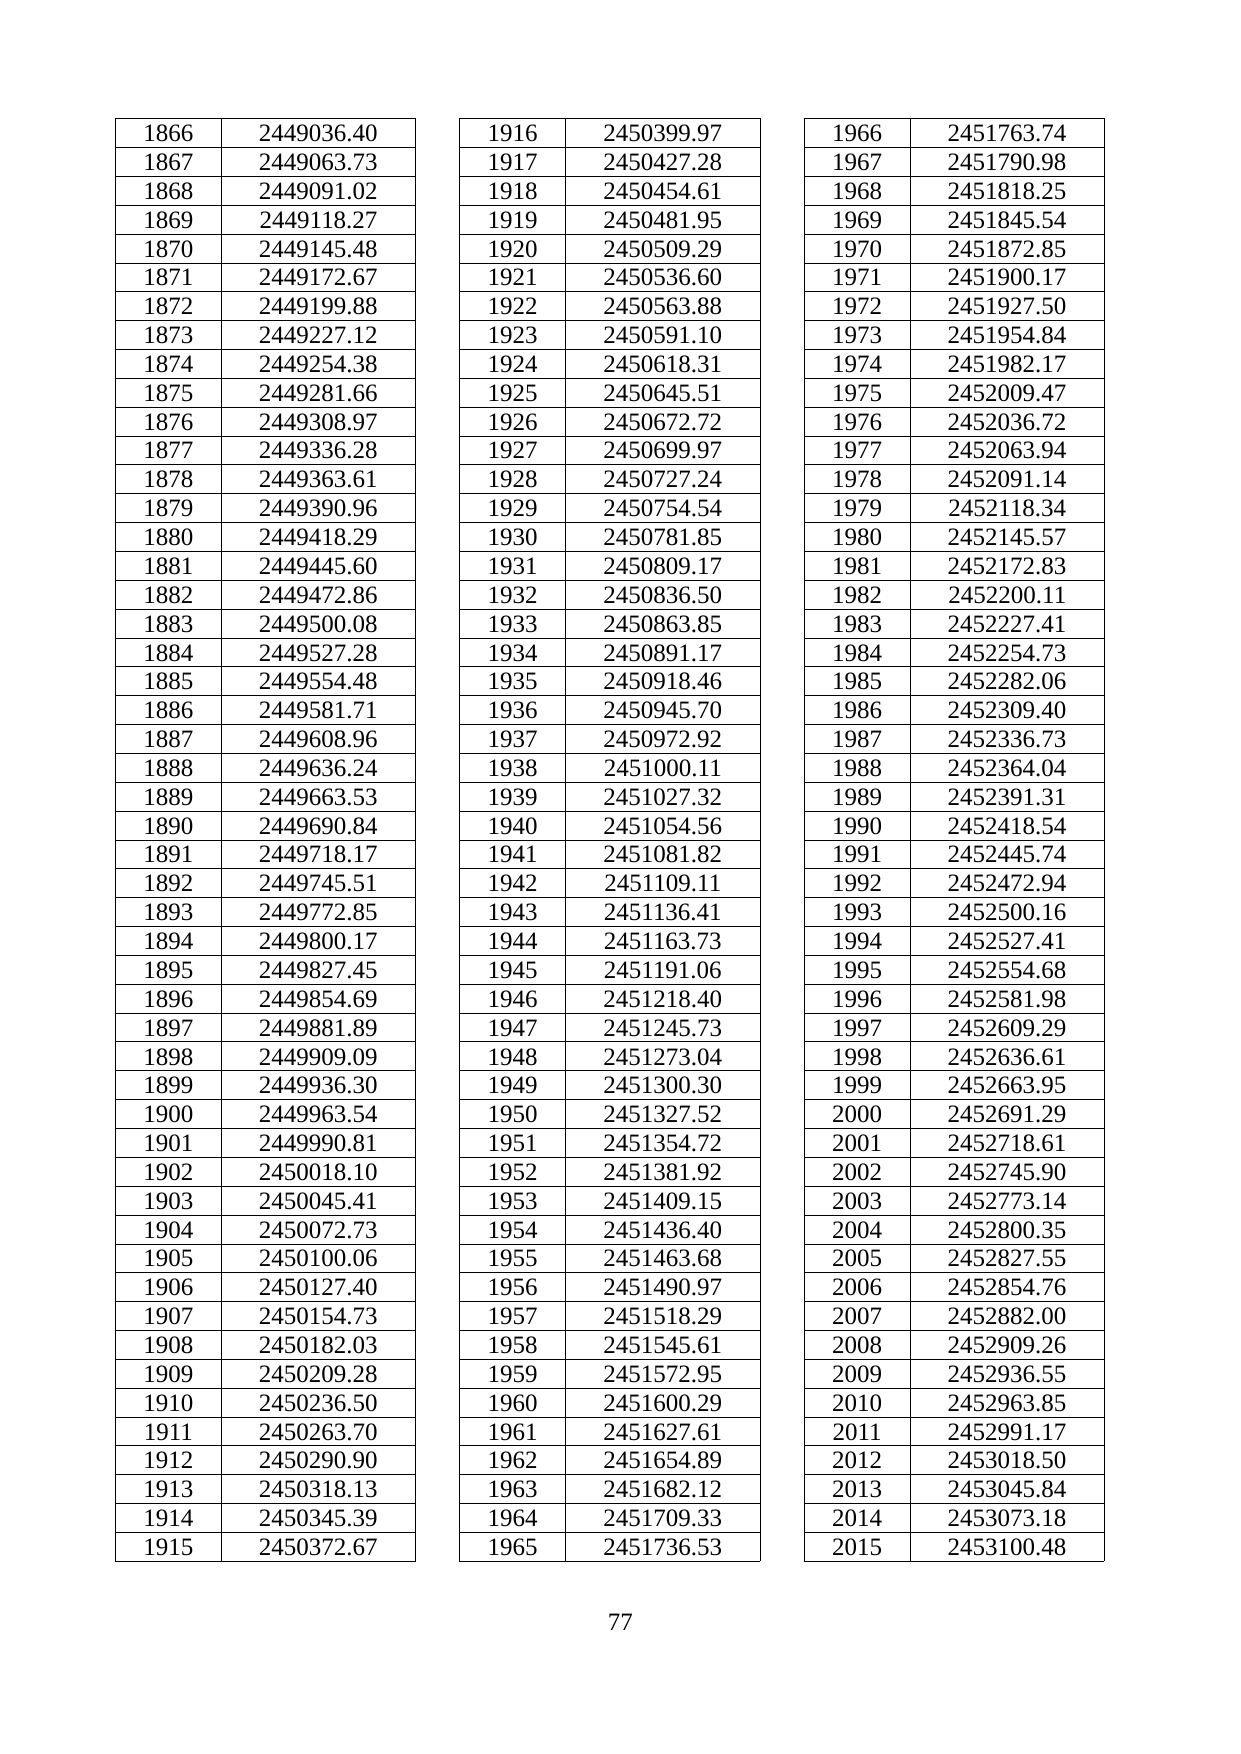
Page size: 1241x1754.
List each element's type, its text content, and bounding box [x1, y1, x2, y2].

table_cell 1993 [805, 898, 910, 926]
table_cell 1964 [460, 1504, 565, 1532]
table_cell 1899 [116, 1071, 221, 1099]
table_cell 2449390.96 [222, 494, 415, 522]
table_cell 2449172.67 [222, 264, 415, 291]
table_cell 1897 [116, 1014, 221, 1041]
table_cell 1940 [460, 812, 565, 839]
table_cell 1991 [805, 841, 910, 868]
table_cell 1924 [460, 350, 565, 378]
table_cell 2451518.29 [566, 1302, 760, 1330]
table_cell 1977 [805, 437, 910, 464]
table_cell 1987 [805, 725, 910, 753]
table_cell 2451000.11 [566, 754, 760, 782]
table_cell 1954 [460, 1216, 565, 1243]
table_cell 1928 [460, 465, 565, 493]
table_cell 1989 [805, 783, 910, 811]
table_cell 1998 [805, 1042, 910, 1070]
table_cell 2453100.48 [911, 1533, 1104, 1561]
table_cell 1885 [116, 667, 221, 695]
table_cell 2452009.47 [911, 379, 1104, 407]
table_cell 1978 [805, 465, 910, 493]
table_cell 1951 [460, 1129, 565, 1157]
table_cell 1945 [460, 956, 565, 984]
table_cell 2452336.73 [911, 725, 1104, 753]
table_cell 1962 [460, 1446, 565, 1474]
table_cell 2452200.11 [911, 581, 1104, 609]
table_cell 2450290.90 [222, 1446, 415, 1474]
table_cell 2449690.84 [222, 812, 415, 839]
table_cell 1923 [460, 321, 565, 349]
table_cell 1884 [116, 639, 221, 666]
table_cell 1927 [460, 437, 565, 464]
table_cell 2451273.04 [566, 1042, 760, 1070]
table_cell 1902 [116, 1158, 221, 1186]
table_cell 2450399.97 [566, 119, 760, 147]
table_cell 1883 [116, 610, 221, 637]
table_cell 1890 [116, 812, 221, 839]
table_cell 2451709.33 [566, 1504, 760, 1532]
table_cell 2452609.29 [911, 1014, 1104, 1041]
table_cell 2450481.95 [566, 206, 760, 233]
table_cell 2449118.27 [222, 206, 415, 233]
table_cell 1969 [805, 206, 910, 233]
table_cell 2453045.84 [911, 1475, 1104, 1503]
table_cell 1907 [116, 1302, 221, 1330]
table_cell 1953 [460, 1187, 565, 1214]
table_cell 2451245.73 [566, 1014, 760, 1041]
table_cell 2450154.73 [222, 1302, 415, 1330]
table_cell 1910 [116, 1389, 221, 1417]
table_cell 2449608.96 [222, 725, 415, 753]
table_cell 2452527.41 [911, 927, 1104, 955]
table_cell 2450018.10 [222, 1158, 415, 1186]
table_cell 2451927.50 [911, 292, 1104, 320]
table_cell 2449036.40 [222, 119, 415, 147]
table_cell 1985 [805, 667, 910, 695]
table_cell 2449881.89 [222, 1014, 415, 1041]
table_cell 2450727.24 [566, 465, 760, 493]
table_cell 2450427.28 [566, 148, 760, 176]
table_cell 1904 [116, 1216, 221, 1243]
table_cell 2449827.45 [222, 956, 415, 984]
table_cell 2011 [805, 1418, 910, 1445]
table_cell 1900 [116, 1100, 221, 1128]
table_cell 1920 [460, 235, 565, 262]
table_cell 2449854.69 [222, 985, 415, 1013]
table_cell 1932 [460, 581, 565, 609]
table_cell 1949 [460, 1071, 565, 1099]
table_cell 1877 [116, 437, 221, 464]
table_cell 1967 [805, 148, 910, 176]
table_cell 1958 [460, 1331, 565, 1359]
table_cell 1979 [805, 494, 910, 522]
table_cell 2452963.85 [911, 1389, 1104, 1417]
table_cell 1976 [805, 408, 910, 436]
table_cell 1917 [460, 148, 565, 176]
table_cell 1873 [116, 321, 221, 349]
table_cell 2451763.74 [911, 119, 1104, 147]
table_cell 2449254.38 [222, 350, 415, 378]
table_cell 2452936.55 [911, 1360, 1104, 1388]
table_cell 2452718.61 [911, 1129, 1104, 1157]
table_cell 1936 [460, 696, 565, 724]
table_cell 2452445.74 [911, 841, 1104, 868]
table_cell 1895 [116, 956, 221, 984]
table_cell 2450754.54 [566, 494, 760, 522]
table_cell 2452500.16 [911, 898, 1104, 926]
table_cell 1935 [460, 667, 565, 695]
table_cell 2450509.29 [566, 235, 760, 262]
table_cell 2451982.17 [911, 350, 1104, 378]
table_cell 1909 [116, 1360, 221, 1388]
table_cell 2451054.56 [566, 812, 760, 839]
table_cell 2452282.06 [911, 667, 1104, 695]
table_cell 2014 [805, 1504, 910, 1532]
table_cell 2452773.14 [911, 1187, 1104, 1214]
table_cell 2452254.73 [911, 639, 1104, 666]
table_cell 2451736.53 [566, 1533, 760, 1561]
table_cell 2450781.85 [566, 523, 760, 551]
table_cell 1973 [805, 321, 910, 349]
table_cell 2452091.14 [911, 465, 1104, 493]
table_cell 2451600.29 [566, 1389, 760, 1417]
table_cell 2449527.28 [222, 639, 415, 666]
table_cell 1925 [460, 379, 565, 407]
table_cell 2450972.92 [566, 725, 760, 753]
table_cell 2451845.54 [911, 206, 1104, 233]
table_cell 2451109.11 [566, 869, 760, 897]
table_cell 1898 [116, 1042, 221, 1070]
table_cell 1968 [805, 177, 910, 205]
table_cell 1891 [116, 841, 221, 868]
table_cell 2451381.92 [566, 1158, 760, 1186]
table_cell 1872 [116, 292, 221, 320]
table_cell 1999 [805, 1071, 910, 1099]
table_cell 1871 [116, 264, 221, 291]
table_cell 2449199.88 [222, 292, 415, 320]
table_cell 1916 [460, 119, 565, 147]
table_cell 2450345.39 [222, 1504, 415, 1532]
table_cell 1901 [116, 1129, 221, 1157]
table_cell 2449663.53 [222, 783, 415, 811]
table_cell 1887 [116, 725, 221, 753]
table_cell 2450891.17 [566, 639, 760, 666]
table_cell 1896 [116, 985, 221, 1013]
table_cell 2450454.61 [566, 177, 760, 205]
table_cell 1912 [116, 1446, 221, 1474]
table_cell 2450918.46 [566, 667, 760, 695]
table_cell 1934 [460, 639, 565, 666]
table_cell 1875 [116, 379, 221, 407]
table_cell 1866 [116, 119, 221, 147]
table_cell 1939 [460, 783, 565, 811]
table_cell 2453073.18 [911, 1504, 1104, 1532]
table_cell 2452663.95 [911, 1071, 1104, 1099]
table_cell 2449909.09 [222, 1042, 415, 1070]
table_cell 1931 [460, 552, 565, 580]
table_cell 1894 [116, 927, 221, 955]
table_cell 1888 [116, 754, 221, 782]
table_cell 1903 [116, 1187, 221, 1214]
table_cell 1929 [460, 494, 565, 522]
table_cell 2450863.85 [566, 610, 760, 637]
table_cell 2451027.32 [566, 783, 760, 811]
table_cell 2453018.50 [911, 1446, 1104, 1474]
table_cell 2450072.73 [222, 1216, 415, 1243]
table_cell 1918 [460, 177, 565, 205]
table_cell 2001 [805, 1129, 910, 1157]
table_cell 1878 [116, 465, 221, 493]
table_cell 2452364.04 [911, 754, 1104, 782]
table_cell 1893 [116, 898, 221, 926]
table_cell 1959 [460, 1360, 565, 1388]
table_cell 2450809.17 [566, 552, 760, 580]
table_cell 2449718.17 [222, 841, 415, 868]
table_cell 1874 [116, 350, 221, 378]
table_cell 1994 [805, 927, 910, 955]
table_cell 1870 [116, 235, 221, 262]
table_cell 2450563.88 [566, 292, 760, 320]
table_cell 2450236.50 [222, 1389, 415, 1417]
table_cell 1984 [805, 639, 910, 666]
table_cell 1937 [460, 725, 565, 753]
table_cell 1950 [460, 1100, 565, 1128]
table_cell 1980 [805, 523, 910, 551]
table_cell 1995 [805, 956, 910, 984]
table_cell 2451136.41 [566, 898, 760, 926]
table_cell 2452691.29 [911, 1100, 1104, 1128]
table_cell 1966 [805, 119, 910, 147]
table_cell 1943 [460, 898, 565, 926]
table_cell 2007 [805, 1302, 910, 1330]
table_cell 2451163.73 [566, 927, 760, 955]
table_cell 2452745.90 [911, 1158, 1104, 1186]
table_cell 1944 [460, 927, 565, 955]
table_cell 2450945.70 [566, 696, 760, 724]
table_cell 2449581.71 [222, 696, 415, 724]
table_cell 2452472.94 [911, 869, 1104, 897]
table_cell 2449472.86 [222, 581, 415, 609]
table_cell 1886 [116, 696, 221, 724]
table_cell 2451682.12 [566, 1475, 760, 1503]
table_cell 2451900.17 [911, 264, 1104, 291]
table_cell 1961 [460, 1418, 565, 1445]
table_cell 2449500.08 [222, 610, 415, 637]
table_cell 2449800.17 [222, 927, 415, 955]
table_cell 2452418.54 [911, 812, 1104, 839]
table_cell 2452036.72 [911, 408, 1104, 436]
table_cell 2450127.40 [222, 1273, 415, 1301]
table_cell 2449145.48 [222, 235, 415, 262]
table_cell 1974 [805, 350, 910, 378]
table_cell 2451818.25 [911, 177, 1104, 205]
table_cell 2451081.82 [566, 841, 760, 868]
table_cell 1880 [116, 523, 221, 551]
table_cell 1908 [116, 1331, 221, 1359]
table_cell 2452800.35 [911, 1216, 1104, 1243]
table_cell 2451300.30 [566, 1071, 760, 1099]
table_cell 2450836.50 [566, 581, 760, 609]
table_cell 2450536.60 [566, 264, 760, 291]
table_cell 1868 [116, 177, 221, 205]
table_cell 1926 [460, 408, 565, 436]
table_cell 1876 [116, 408, 221, 436]
table_cell 2451627.61 [566, 1418, 760, 1445]
table_cell 2451545.61 [566, 1331, 760, 1359]
table_cell 2449636.24 [222, 754, 415, 782]
table_cell 1941 [460, 841, 565, 868]
table_cell 2450100.06 [222, 1245, 415, 1272]
table_cell 1972 [805, 292, 910, 320]
table_cell 1997 [805, 1014, 910, 1041]
table_cell 2451572.95 [566, 1360, 760, 1388]
table_cell 2450372.67 [222, 1533, 415, 1561]
table_cell 1988 [805, 754, 910, 782]
table_cell 2450591.10 [566, 321, 760, 349]
table_cell 2449308.97 [222, 408, 415, 436]
table_cell 1915 [116, 1533, 221, 1561]
table_cell 2450182.03 [222, 1331, 415, 1359]
table_cell 2451954.84 [911, 321, 1104, 349]
table_cell 1914 [116, 1504, 221, 1532]
table_cell 2451872.85 [911, 235, 1104, 262]
table_cell 1921 [460, 264, 565, 291]
table_cell 1960 [460, 1389, 565, 1417]
table_cell 1986 [805, 696, 910, 724]
table_cell 1970 [805, 235, 910, 262]
table_cell 1983 [805, 610, 910, 637]
table_cell 2449336.28 [222, 437, 415, 464]
table_cell 2452827.55 [911, 1245, 1104, 1272]
table_cell 1971 [805, 264, 910, 291]
table_cell 2000 [805, 1100, 910, 1128]
table_cell 1981 [805, 552, 910, 580]
table_cell 1933 [460, 610, 565, 637]
table_cell 2452909.26 [911, 1331, 1104, 1359]
table_cell 2006 [805, 1273, 910, 1301]
table_cell 2449063.73 [222, 148, 415, 176]
table_cell 1906 [116, 1273, 221, 1301]
table_cell 2452554.68 [911, 956, 1104, 984]
table_cell 2449363.61 [222, 465, 415, 493]
table_cell 2451490.97 [566, 1273, 760, 1301]
table_cell 2012 [805, 1446, 910, 1474]
table_cell 2452118.34 [911, 494, 1104, 522]
table_cell 2450318.13 [222, 1475, 415, 1503]
table_cell 2452991.17 [911, 1418, 1104, 1445]
table_cell 1996 [805, 985, 910, 1013]
table_cell 1957 [460, 1302, 565, 1330]
table_cell 1882 [116, 581, 221, 609]
table_cell 2003 [805, 1187, 910, 1214]
table_cell 2005 [805, 1245, 910, 1272]
table_cell 1982 [805, 581, 910, 609]
table_cell 1965 [460, 1533, 565, 1561]
table_cell 2449745.51 [222, 869, 415, 897]
table_cell 2013 [805, 1475, 910, 1503]
table_cell 1919 [460, 206, 565, 233]
table_cell 2009 [805, 1360, 910, 1388]
table_cell 2452145.57 [911, 523, 1104, 551]
table_cell 2452172.83 [911, 552, 1104, 580]
table_cell 2451654.89 [566, 1446, 760, 1474]
table_cell 2450209.28 [222, 1360, 415, 1388]
table_cell 2451327.52 [566, 1100, 760, 1128]
table_cell 1869 [116, 206, 221, 233]
table_cell 2449091.02 [222, 177, 415, 205]
table_cell 2450263.70 [222, 1418, 415, 1445]
table_cell 1867 [116, 148, 221, 176]
table_cell 2451354.72 [566, 1129, 760, 1157]
table_cell 1952 [460, 1158, 565, 1186]
table_cell 2451409.15 [566, 1187, 760, 1214]
table_cell 2450645.51 [566, 379, 760, 407]
table_cell 2451191.06 [566, 956, 760, 984]
table_cell 2452854.76 [911, 1273, 1104, 1301]
table_cell 2452636.61 [911, 1042, 1104, 1070]
table_cell 1975 [805, 379, 910, 407]
table_cell 1992 [805, 869, 910, 897]
table_cell 2449936.30 [222, 1071, 415, 1099]
table_cell 2451463.68 [566, 1245, 760, 1272]
table_cell 1990 [805, 812, 910, 839]
table_cell 1913 [116, 1475, 221, 1503]
table_cell 1947 [460, 1014, 565, 1041]
table_cell 2449554.48 [222, 667, 415, 695]
table_cell 2451218.40 [566, 985, 760, 1013]
table_cell 2452309.40 [911, 696, 1104, 724]
table_cell 2450045.41 [222, 1187, 415, 1214]
table_cell 2452063.94 [911, 437, 1104, 464]
table_cell 2449445.60 [222, 552, 415, 580]
table_cell 2452227.41 [911, 610, 1104, 637]
table_cell 2449418.29 [222, 523, 415, 551]
table_cell 2008 [805, 1331, 910, 1359]
table_cell 1879 [116, 494, 221, 522]
table_cell 2449772.85 [222, 898, 415, 926]
table_cell 1881 [116, 552, 221, 580]
table_cell 1963 [460, 1475, 565, 1503]
table_cell 1946 [460, 985, 565, 1013]
table_cell 1942 [460, 869, 565, 897]
table_cell 2449963.54 [222, 1100, 415, 1128]
table_cell 2451436.40 [566, 1216, 760, 1243]
table_cell 2450699.97 [566, 437, 760, 464]
table_cell 1922 [460, 292, 565, 320]
table_cell 1911 [116, 1418, 221, 1445]
table_cell 1930 [460, 523, 565, 551]
table_cell 1905 [116, 1245, 221, 1272]
table_cell 1892 [116, 869, 221, 897]
table_cell 2449227.12 [222, 321, 415, 349]
table_cell 2002 [805, 1158, 910, 1186]
table_cell 1955 [460, 1245, 565, 1272]
table_cell 2451790.98 [911, 148, 1104, 176]
table_cell 2004 [805, 1216, 910, 1243]
table_cell 2450618.31 [566, 350, 760, 378]
table_cell 2449990.81 [222, 1129, 415, 1157]
table_cell 2452391.31 [911, 783, 1104, 811]
table_cell 2450672.72 [566, 408, 760, 436]
table_cell 2010 [805, 1389, 910, 1417]
table_cell 2452882.00 [911, 1302, 1104, 1330]
table_cell 2449281.66 [222, 379, 415, 407]
table_cell 1956 [460, 1273, 565, 1301]
table_cell 2452581.98 [911, 985, 1104, 1013]
table_cell 2015 [805, 1533, 910, 1561]
table_cell 1889 [116, 783, 221, 811]
table_cell 1938 [460, 754, 565, 782]
table_cell 1948 [460, 1042, 565, 1070]
